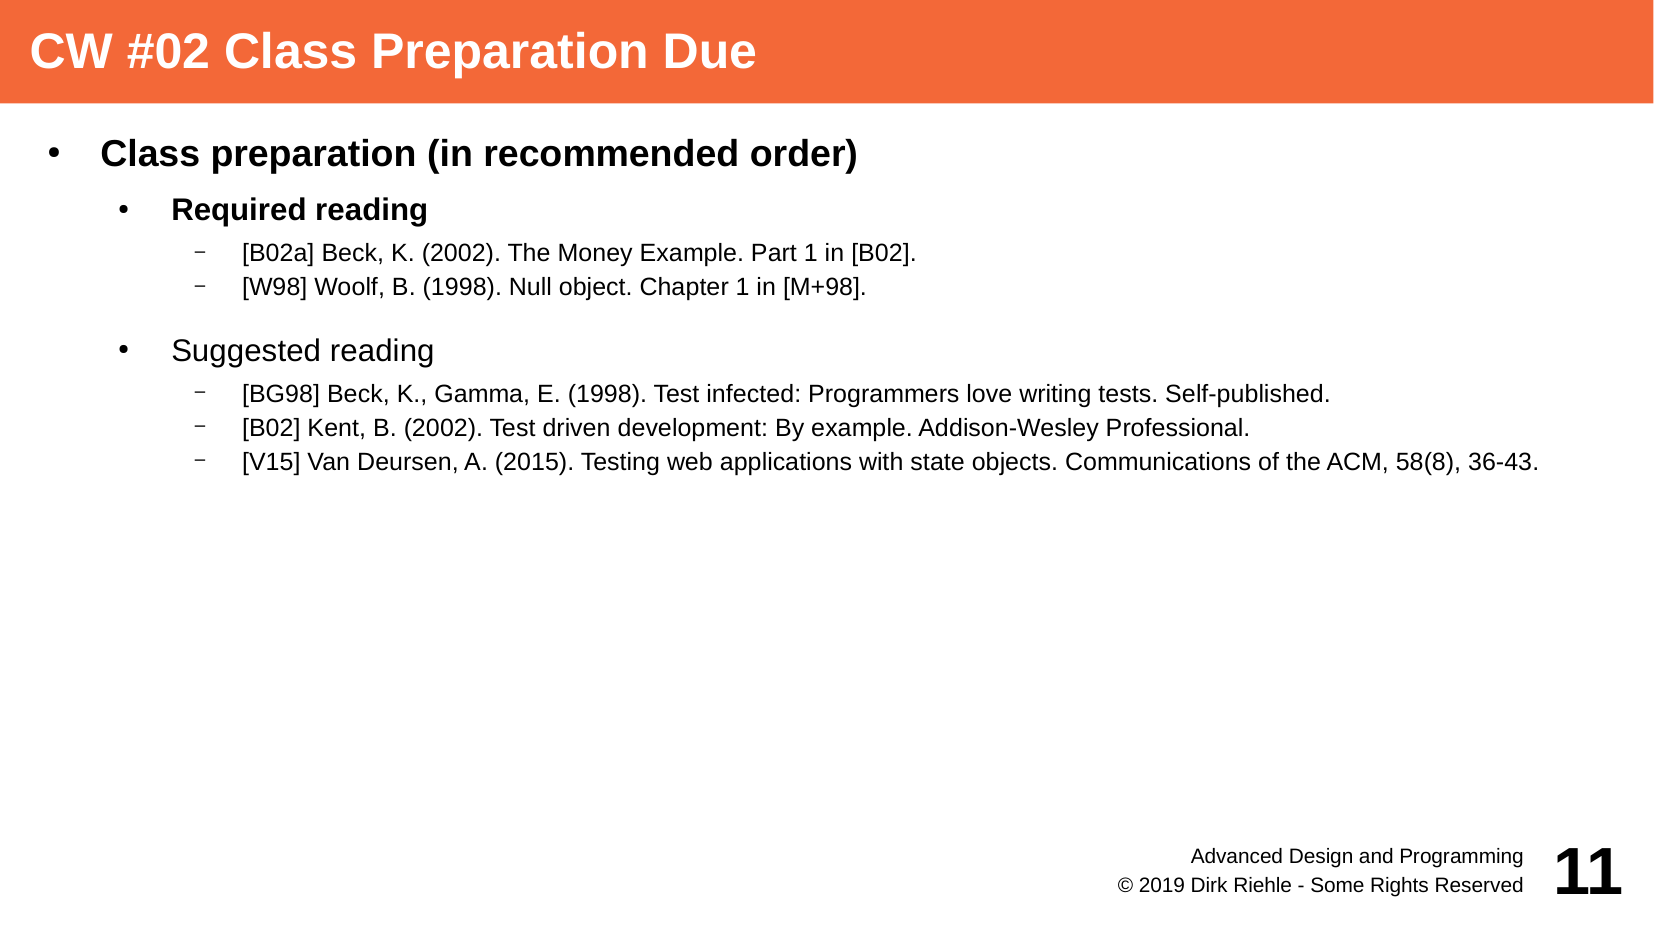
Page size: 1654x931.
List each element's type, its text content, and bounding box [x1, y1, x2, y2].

list Class preparation (in recommended order) Required reading [B02a] Beck, K. (2002). The Money Example. Part 1 in [B02]. [W98] Woolf, B. (1998). Null object. Chapter 1 in [M+98]. Suggested reading [BG98] Beck, K., Gamma, E. (1998). Test infected: Programmers love writing tests. Self-published. [B02] Kent, B. (2002). Test driven development: By example. Addison-Wesley Professional. [V15] Van Deursen, A. (2015). Testing web applications with state objects. Communications of the ACM, 58(8), 36-43. [29, 132, 1625, 813]
title CW #02 Class Preparation Due [0, 0, 1654, 104]
